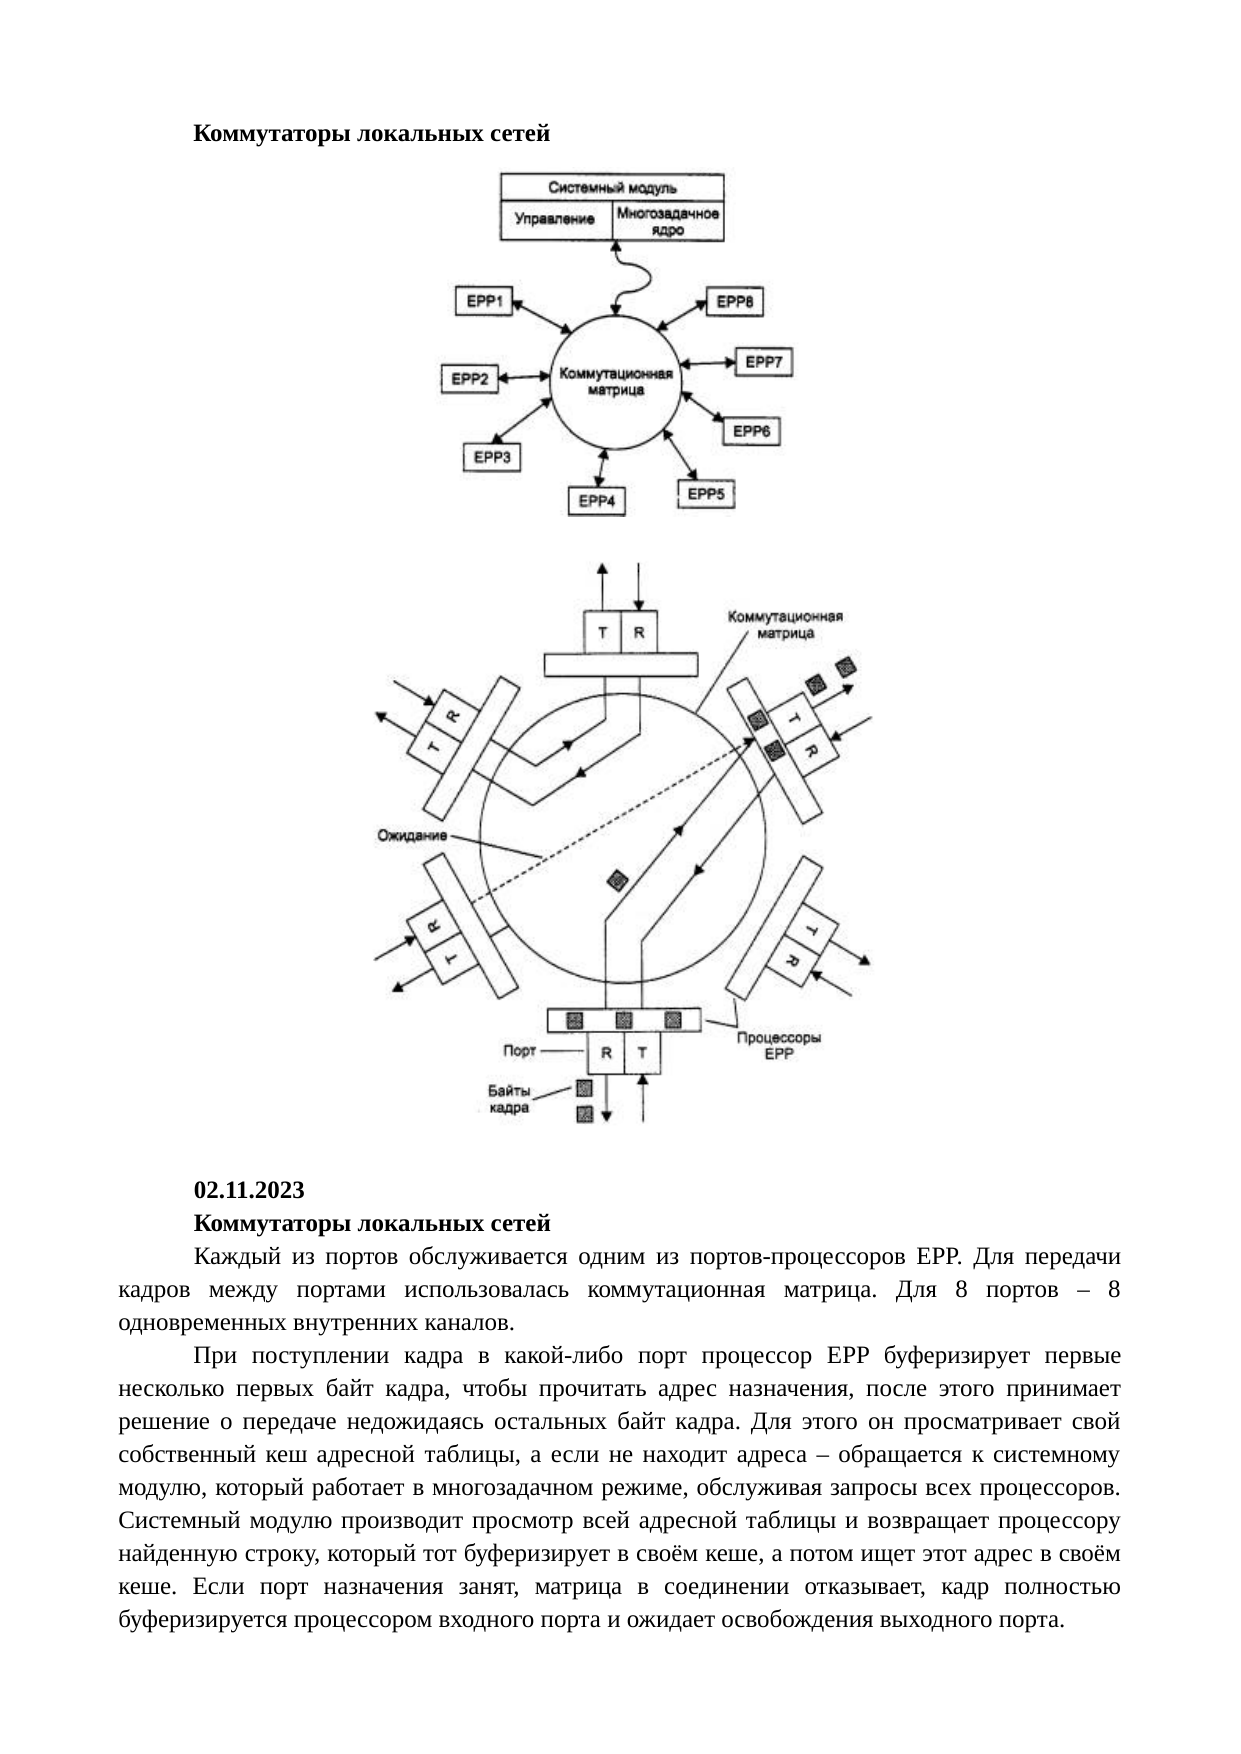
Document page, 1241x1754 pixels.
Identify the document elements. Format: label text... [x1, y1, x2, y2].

text 02.11.2023 [118, 1175, 1122, 1203]
text При поступлении кадра в какой-либо порт процессор EPP буферизирует первые несколько первых байт кадра, чтобы прочитать адрес назначения, после этого принимает решение о передаче недожидаясь остальных байт кадра. Для этого он просматривает свой собственный кеш адресной таблицы, а если не находит адреса – обращается к системному модулю, который работает в многозадачном режиме, обслуживая запросы всех процессоров. Системный модулю производит просмотр всей адресной таблицы и возвращает процессору найденную строку, который тот буферизирует в своём кеше, а потом ищет этот адрес в своём кеше. Если порт назначения занят, матрица в соединении отказывает, кадр полностью буферизируется процессором входного порта и ожидает освобождения выходного порта. [118, 1340, 1122, 1633]
text Каждый из портов обслуживается одним из портов-процессоров EPP. Для передачи кадров между портами использовалась коммутационная матрица. Для 8 портов – 8 одновременных внутренних каналов. [118, 1241, 1122, 1336]
text Коммутаторы локальных сетей [118, 118, 1122, 147]
text Коммутаторы локальных сетей [118, 1208, 1122, 1237]
picture [336, 550, 904, 1127]
picture [410, 167, 830, 517]
